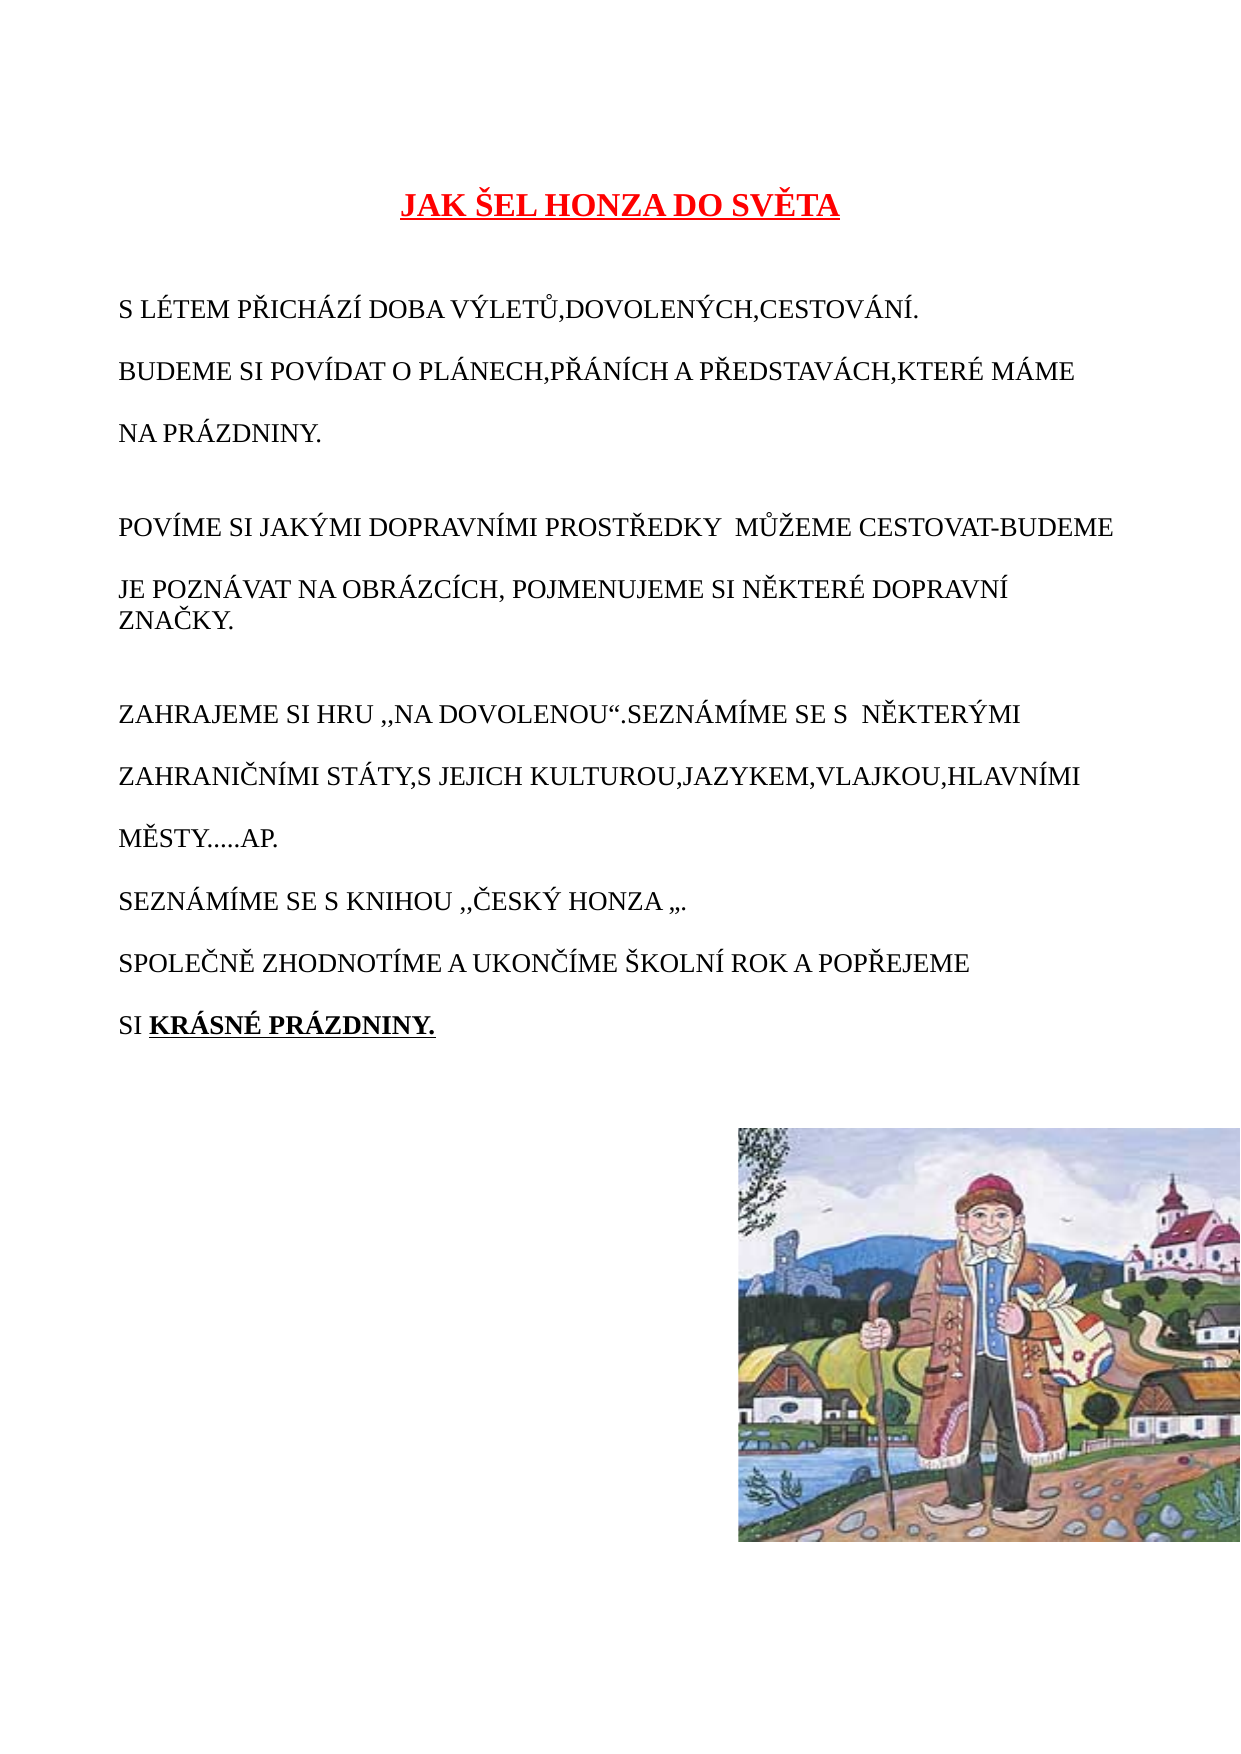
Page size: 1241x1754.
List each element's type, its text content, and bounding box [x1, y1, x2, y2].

text BUDEME SI POVÍDAT O PLÁNECH,PŘÁNÍCH A PŘEDSTAVÁCH,KTERÉ MÁME [118, 355, 1122, 386]
text SPOLEČNĚ ZHODNOTÍME A UKONČÍME ŠKOLNÍ ROK A POPŘEJEME [118, 947, 1122, 978]
text JE POZNÁVAT NA OBRÁZCÍCH, POJMENUJEME SI NĚKTERÉ DOPRAVNÍ ZNAČKY. [118, 573, 1122, 636]
text SEZNÁMÍME SE S KNIHOU ,,ČESKÝ HONZA „. [118, 885, 1122, 916]
text JAK ŠEL HONZA DO SVĚTA [118, 185, 1122, 223]
text POVÍME SI JAKÝMI DOPRAVNÍMI PROSTŘEDKY MŮŽEME CESTOVAT-BUDEME [118, 511, 1122, 542]
text MĚSTY.....AP. [118, 822, 1122, 854]
text ZAHRAJEME SI HRU ,,NA DOVOLENOU“.SEZNÁMÍME SE S NĚKTERÝMI [118, 698, 1122, 729]
text NA PRÁZDNINY. [118, 418, 1122, 449]
text SI KRÁSNÉ PRÁZDNINY. [118, 1009, 1122, 1041]
text S LÉTEM PŘICHÁZÍ DOBA VÝLETŮ,DOVOLENÝCH,CESTOVÁNÍ. [118, 293, 1122, 324]
text ZAHRANIČNÍMI STÁTY,S JEJICH KULTUROU,JAZYKEM,VLAJKOU,HLAVNÍMI [118, 760, 1122, 791]
